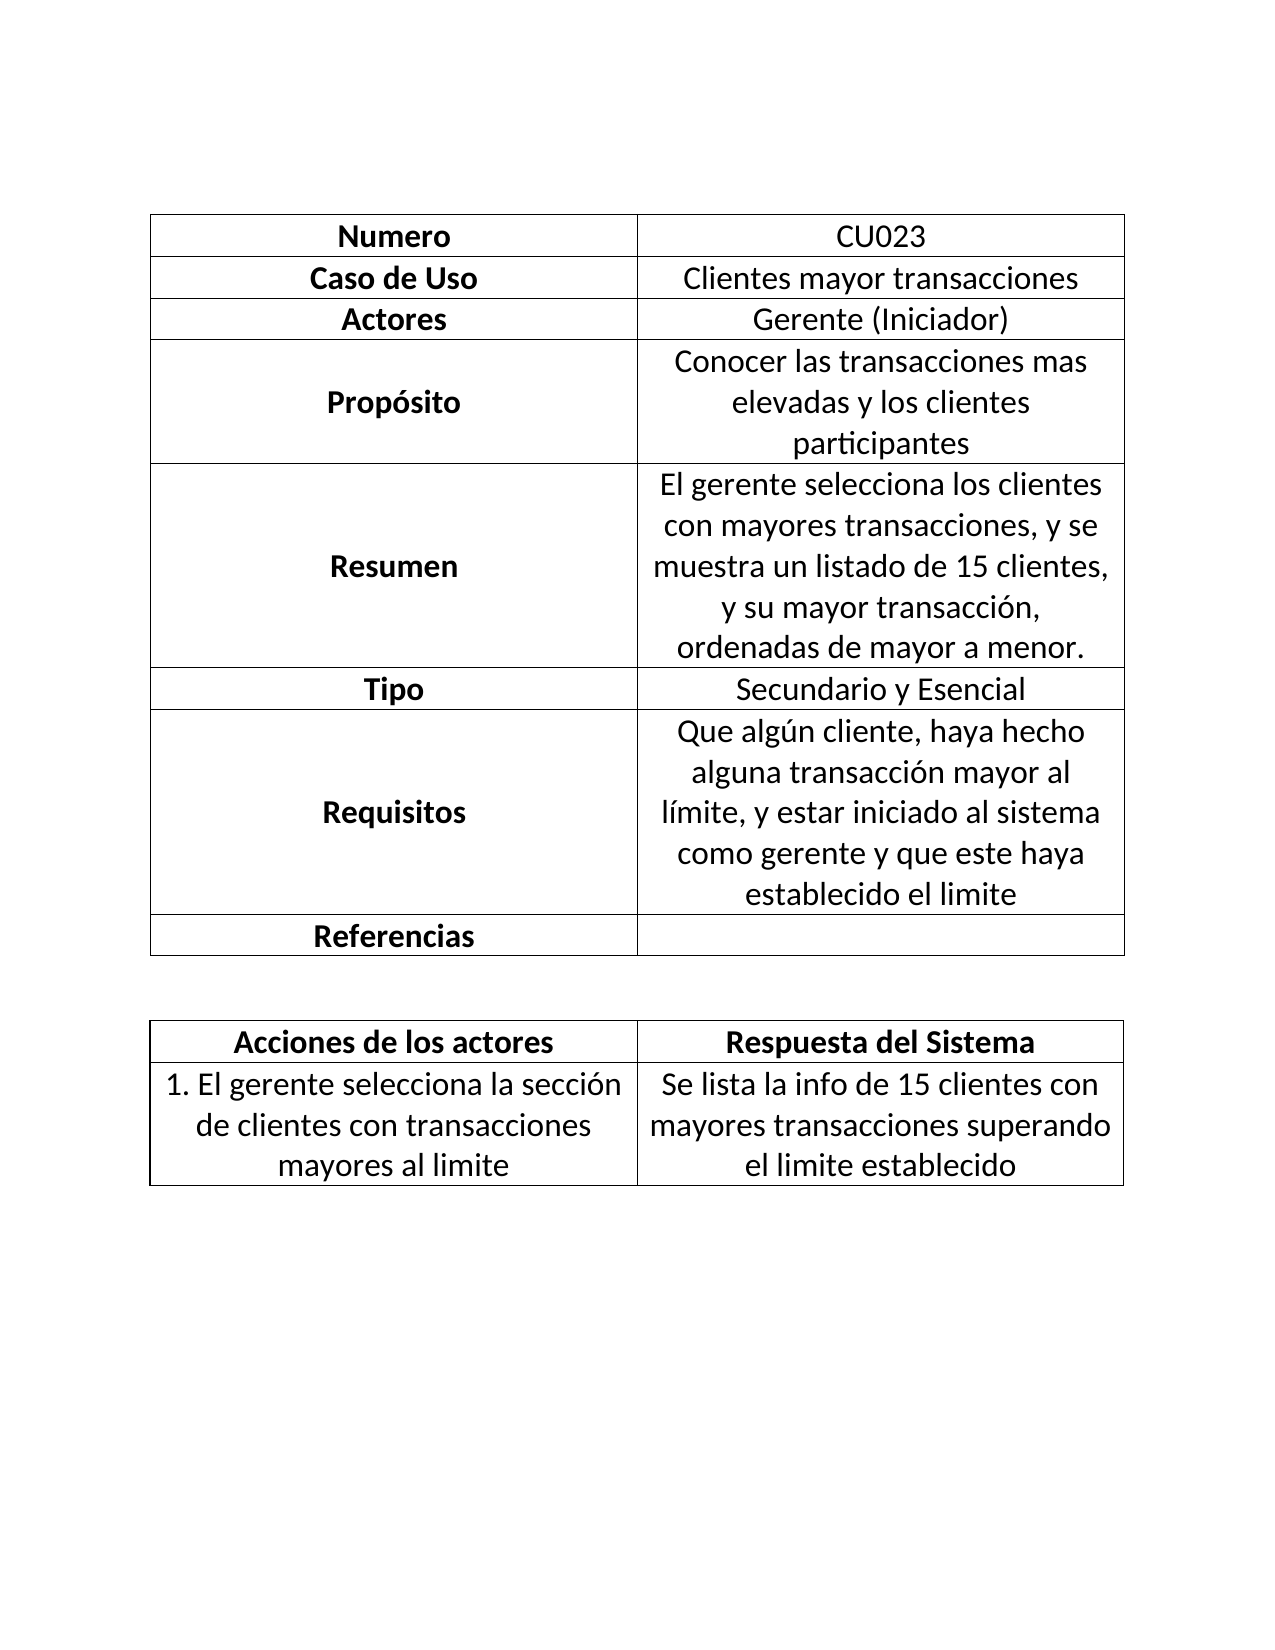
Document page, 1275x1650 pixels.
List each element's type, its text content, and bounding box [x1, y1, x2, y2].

table_header Numero [151, 215, 637, 256]
table_cell Gerente (Iniciador) [638, 299, 1124, 339]
table_cell Propósito [151, 340, 637, 462]
table_cell Actores [151, 299, 637, 339]
table_cell El gerente selecciona los clientes con mayores transacciones, y se muestra un listado de 15 clientes, y su mayor transacción, ordenadas de mayor a menor. [638, 464, 1124, 667]
table_cell Que algún cliente, haya hecho alguna transacción mayor al límite, y estar iniciado al sistema como gerente y que este haya establecido el limite [638, 710, 1124, 913]
table_cell Secundario y Esencial [638, 668, 1124, 709]
table_cell Requisitos [151, 710, 637, 913]
table_cell [638, 915, 1124, 955]
table_cell Tipo [151, 668, 637, 709]
table_cell Se lista la info de 15 clientes con mayores transacciones superando el limite establecido [638, 1063, 1123, 1185]
table_cell Referencias [151, 915, 637, 955]
table_cell 1. El gerente selecciona la sección de clientes con transacciones mayores al limite [151, 1063, 637, 1185]
table_cell Resumen [151, 464, 637, 667]
table_header Acciones de los actores [151, 1021, 637, 1062]
table_header Respuesta del Sistema [638, 1021, 1123, 1062]
table_header CU023 [638, 215, 1124, 256]
table_cell Caso de Uso [151, 257, 637, 297]
table_cell Conocer las transacciones mas elevadas y los clientes participantes [638, 340, 1124, 462]
table_cell Clientes mayor transacciones [638, 257, 1124, 297]
